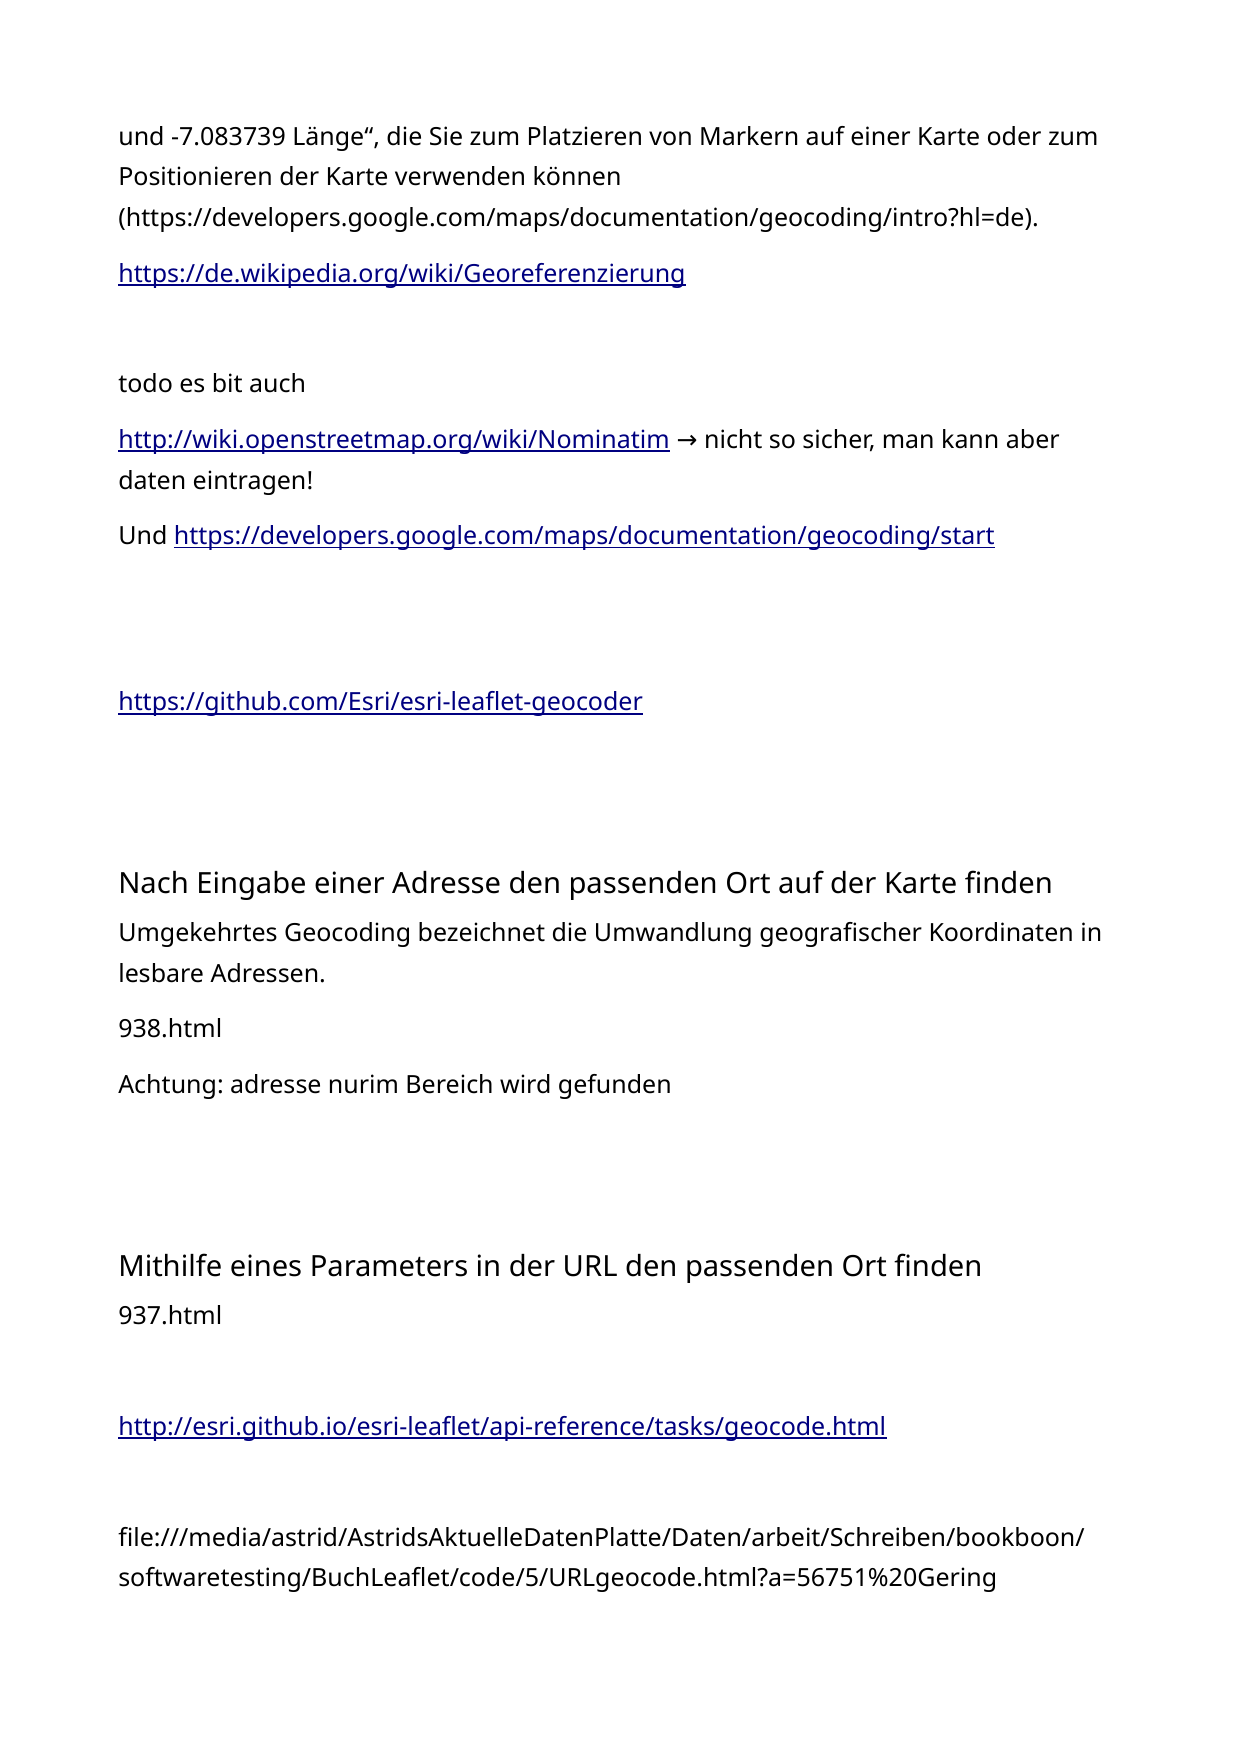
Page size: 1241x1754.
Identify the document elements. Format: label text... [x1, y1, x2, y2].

text http://esri.github.io/esri-leaflet/api-reference/tasks/geocode.html [118, 1408, 1122, 1442]
text Und https://developers.google.com/maps/documentation/geocoding/start [118, 518, 1122, 552]
subtitle Mithilfe eines Parameters in der URL den passenden Ort finden [118, 1245, 1122, 1285]
text und -7.083739 Länge“, die Sie zum Platzieren von Markern auf einer Karte oder zum Positionieren der Karte verwenden können (https://developers.google.com/maps/documentation/geocoding/intro?hl=de). [118, 118, 1122, 234]
text Umgekehrtes Geocoding bezeichnet die Umwandlung geografischer Koordinaten in lesbare Adressen. [118, 915, 1122, 990]
text 938.html [118, 1011, 1122, 1045]
text todo es bit auch [118, 366, 1122, 400]
text Achtung: adresse nurim Bereich wird gefunden [118, 1067, 1122, 1101]
subtitle Nach Eingabe einer Adresse den passenden Ort auf der Karte finden [118, 863, 1122, 902]
text https://github.com/Esri/esri-leaflet-geocoder [118, 684, 1122, 718]
text 937.html [118, 1297, 1122, 1332]
text http://wiki.openstreetmap.org/wiki/Nominatim → nicht so sicher, man kann aber daten eintragen! [118, 421, 1122, 496]
text file:///media/astrid/AstridsAktuelleDatenPlatte/Daten/arbeit/Schreiben/bookboon/softwaretesting/BuchLeaflet/code/5/URLgeocode.html?a=56751%20Gering [118, 1519, 1122, 1594]
text https://de.wikipedia.org/wiki/Georeferenzierung [118, 255, 1122, 289]
